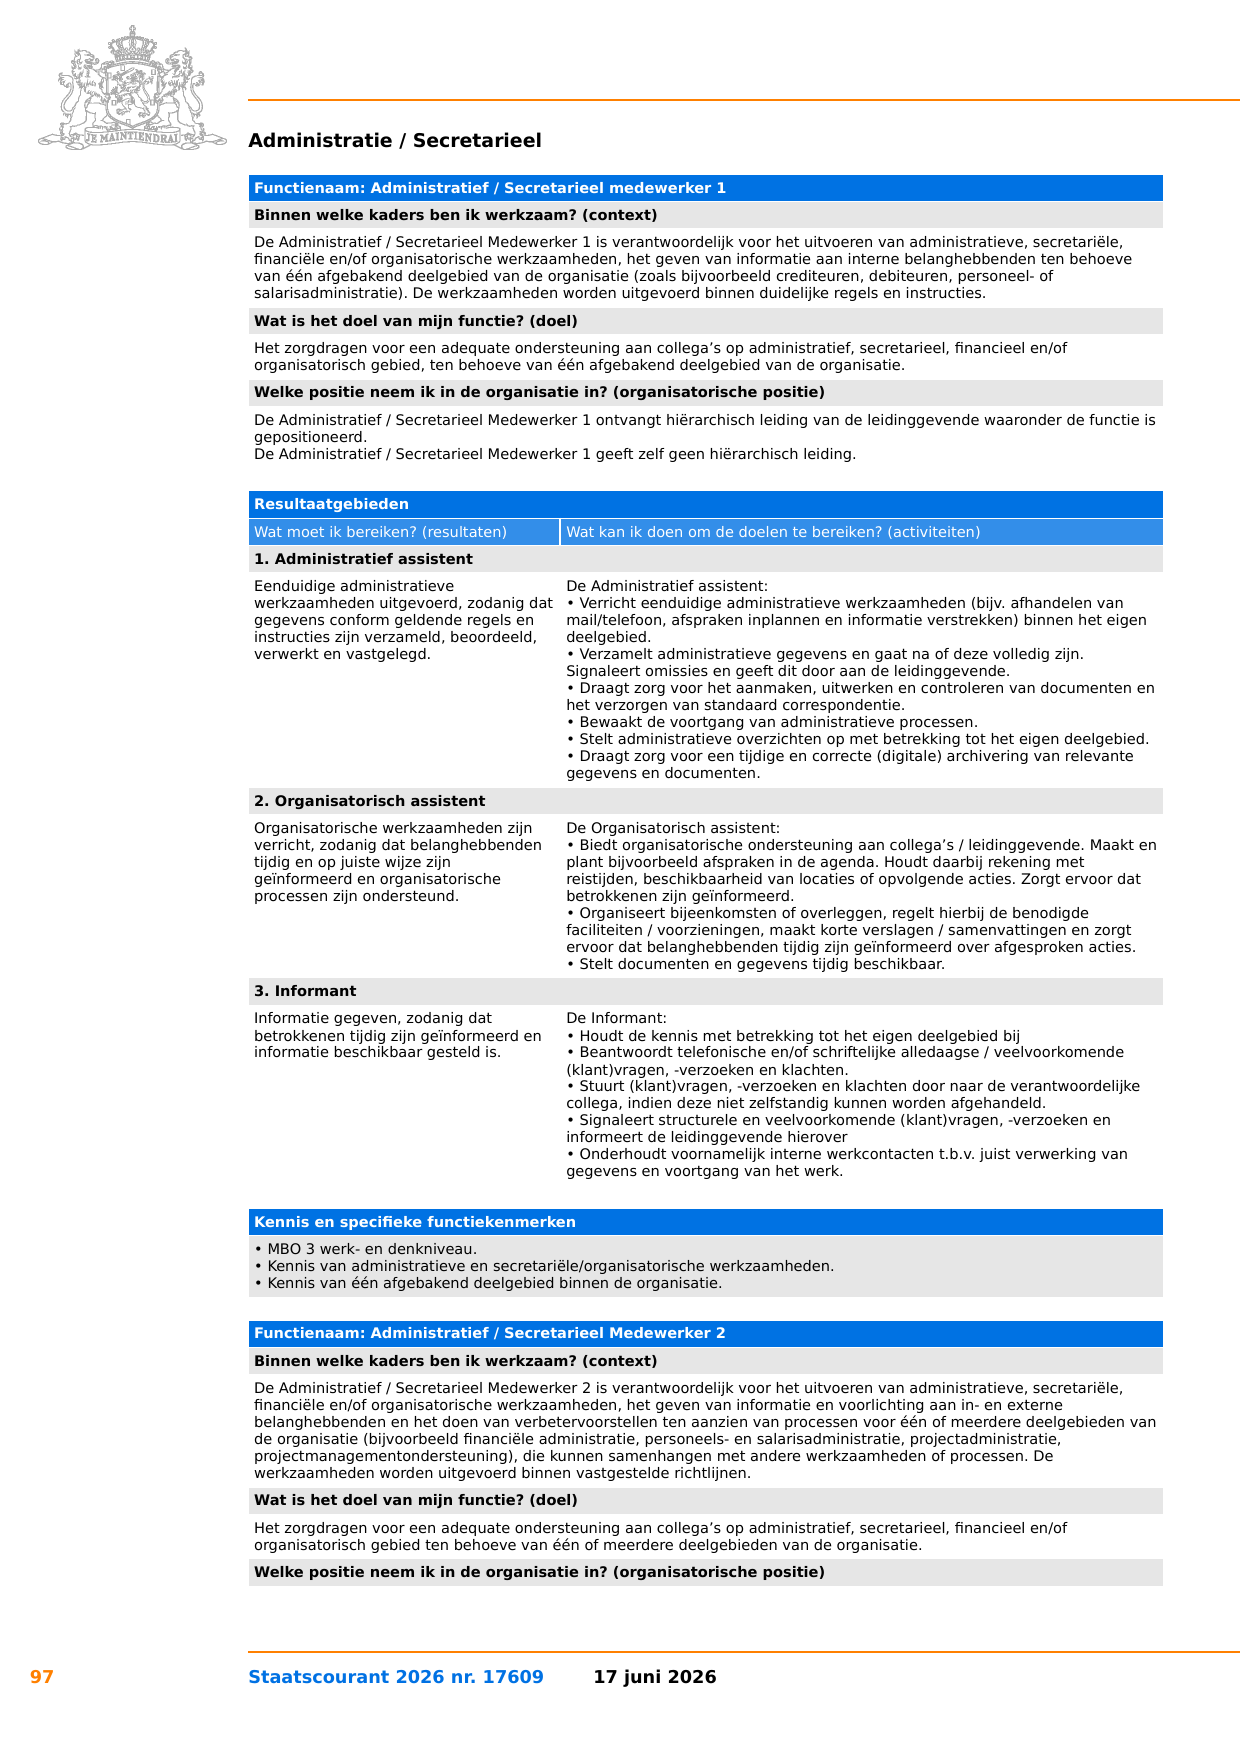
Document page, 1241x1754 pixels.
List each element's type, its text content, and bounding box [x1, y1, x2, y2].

table_cell Het zorgdragen voor een adequate ondersteuning aan collega’s op administratief, secretarieel, financieel en/of organisatorisch gebied, ten behoeve van één afgebakend deelgebied van de organisatie. [249, 335, 1163, 379]
table_header Functienaam: Administratief / Secretarieel Medewerker 2 [249, 1321, 1163, 1347]
table_cell De Informant: • Houdt de kennis met betrekking tot het eigen deelgebied bij • Beantwoordt telefonische en/of schriftelijke alledaagse / veelvoorkomende (klant)vragen, -verzoeken en klachten. • Stuurt (klant)vragen, -verzoeken en klachten door naar de verantwoordelijke collega, indien deze niet zelfstandig kunnen worden afgehandeld. • Signaleert structurele en veelvoorkomende (klant)vragen, -verzoeken en informeert de leidinggevende hierover • Onderhoudt voornamelijk interne werkcontacten t.b.v. juist verwerking van gegevens en voortgang van het werk. [561, 1006, 1163, 1185]
table_cell Binnen welke kaders ben ik werkzaam? (context) [249, 1348, 1163, 1374]
table_cell 2. Organisatorisch assistent [249, 788, 1163, 814]
table_cell 1. Administratief assistent [249, 546, 1163, 572]
table_cell Wat kan ik doen om de doelen te bereiken? (activiteiten) [561, 519, 1163, 545]
picture [38, 25, 227, 150]
table_header Kennis en specifieke functiekenmerken [249, 1209, 1163, 1235]
table_cell De Administratief / Secretarieel Medewerker 1 ontvangt hiërarchisch leiding van de leidinggevende waaronder de functie is gepositioneerd. De Administratief / Secretarieel Medewerker 1 geeft zelf geen hiërarchisch leiding. [249, 407, 1163, 467]
table_cell De Organisatorisch assistent: • Biedt organisatorische ondersteuning aan collega’s / leidinggevende. Maakt en plant bijvoorbeeld afspraken in de agenda. Houdt daarbij rekening met reistijden, beschikbaarheid van locaties of opvolgende acties. Zorgt ervoor dat betrokkenen zijn geïnformeerd. • Organiseert bijeenkomsten of overleggen, regelt hierbij de benodigde faciliteiten / voorzieningen, maakt korte verslagen / samenvattingen en zorgt ervoor dat belanghebbenden tijdig zijn geïnformeerd over afgesproken acties. • Stelt documenten en gegevens tijdig beschikbaar. [561, 815, 1163, 977]
table_cell De Administratief / Secretarieel Medewerker 2 is verantwoordelijk voor het uitvoeren van administratieve, secretariële, financiële en/of organisatorische werkzaamheden, het geven van informatie en voorlichting aan in- en externe belanghebbenden en het doen van verbetervoorstellen ten aanzien van processen voor één of meerdere deelgebieden van de organisatie (bijvoorbeeld financiële administratie, personeels- en salarisadministratie, projectadministratie, projectmanagementondersteuning), die kunnen samenhangen met andere werkzaamheden of processen. De werkzaamheden worden uitgevoerd binnen vastgestelde richtlijnen. [249, 1375, 1163, 1487]
table_cell Wat is het doel van mijn functie? (doel) [249, 308, 1163, 334]
table_cell Informatie gegeven, zodanig dat betrokkenen tijdig zijn geïnformeerd en informatie beschikbaar gesteld is. [249, 1006, 559, 1185]
table_cell Organisatorische werkzaamheden zijn verricht, zodanig dat belanghebbenden tijdig en op juiste wijze zijn geïnformeerd en organisatorische processen zijn ondersteund. [249, 815, 559, 977]
table_cell • MBO 3 werk- en denkniveau. • Kennis van administratieve en secretariële/organisatorische werkzaamheden. • Kennis van één afgebakend deelgebied binnen de organisatie. [249, 1236, 1163, 1297]
subtitle Administratie / Secretarieel [248, 130, 1163, 152]
table_cell Wat is het doel van mijn functie? (doel) [249, 1488, 1163, 1514]
table_cell 3. Informant [249, 978, 1163, 1005]
table_cell De Administratief / Secretarieel Medewerker 1 is verantwoordelijk voor het uitvoeren van administratieve, secretariële, financiële en/of organisatorische werkzaamheden, het geven van informatie aan interne belanghebbenden ten behoeve van één afgebakend deelgebied van de organisatie (zoals bijvoorbeeld crediteuren, debiteuren, personeel- of salarisadministratie). De werkzaamheden worden uitgevoerd binnen duidelijke regels en instructies. [249, 230, 1163, 307]
table_cell De Administratief assistent: • Verricht eenduidige administratieve werkzaamheden (bijv. afhandelen van mail/telefoon, afspraken inplannen en informatie verstrekken) binnen het eigen deelgebied. • Verzamelt administratieve gegevens en gaat na of deze volledig zijn. Signaleert omissies en geeft dit door aan de leidinggevende. • Draagt zorg voor het aanmaken, uitwerken en controleren van documenten en het verzorgen van standaard correspondentie. • Bewaakt de voortgang van administratieve processen. • Stelt administratieve overzichten op met betrekking tot het eigen deelgebied. • Draagt zorg voor een tijdige en correcte (digitale) archivering van relevante gegevens en documenten. [561, 574, 1163, 787]
table_header Resultaatgebieden [249, 491, 1163, 518]
table_cell Eenduidige administratieve werkzaamheden uitgevoerd, zodanig dat gegevens conform geldende regels en instructies zijn verzameld, beoordeeld, verwerkt en vastgelegd. [249, 574, 559, 787]
table_cell Het zorgdragen voor een adequate ondersteuning aan collega’s op administratief, secretarieel, financieel en/of organisatorisch gebied ten behoeve van één of meerdere deelgebieden van de organisatie. [249, 1515, 1163, 1558]
table_cell Wat moet ik bereiken? (resultaten) [249, 519, 559, 545]
table_header Functienaam: Administratief / Secretarieel medewerker 1 [249, 175, 1163, 201]
table_cell Welke positie neem ik in de organisatie in? (organisatorische positie) [249, 380, 1163, 406]
table_cell Welke positie neem ik in de organisatie in? (organisatorische positie) [249, 1559, 1163, 1586]
table_cell Binnen welke kaders ben ik werkzaam? (context) [249, 202, 1163, 228]
